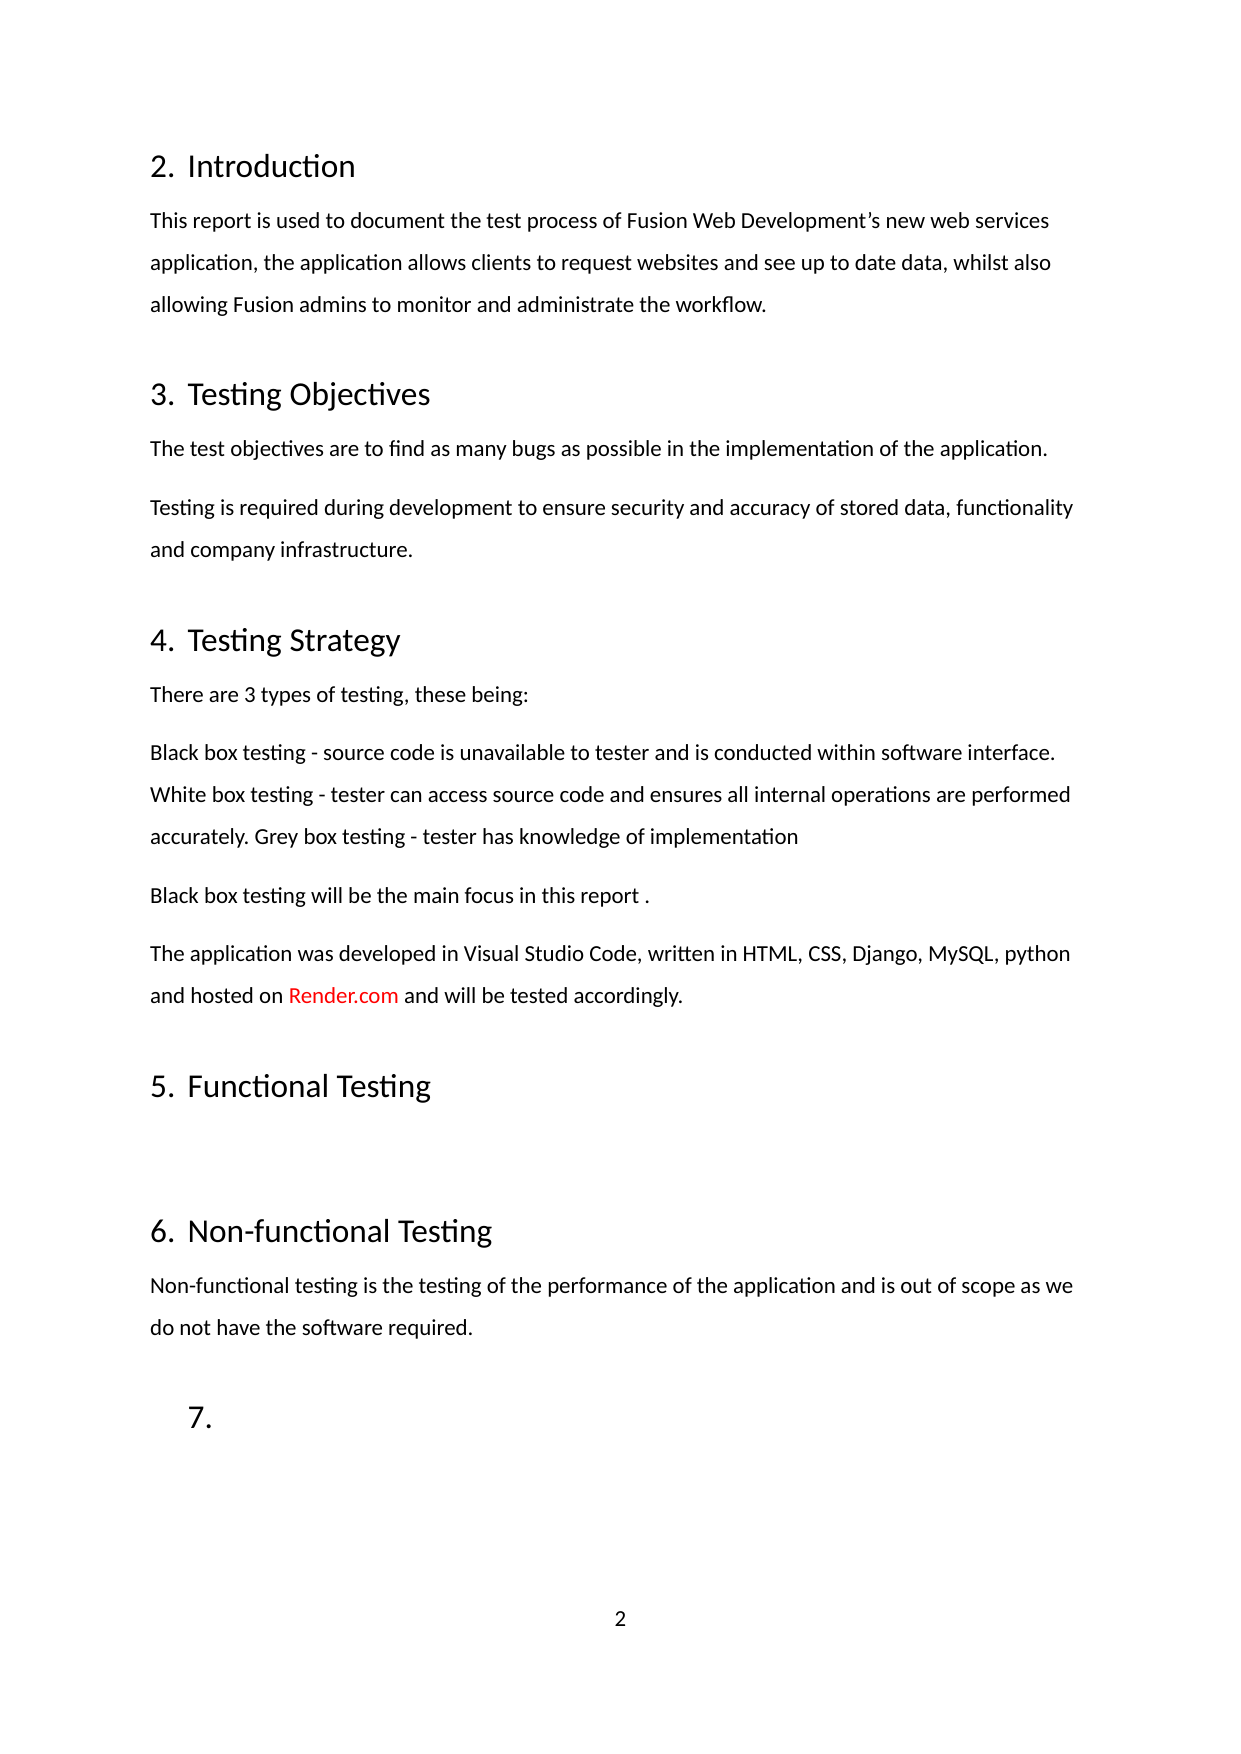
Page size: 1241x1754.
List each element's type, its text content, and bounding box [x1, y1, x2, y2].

text Non-functional testing is the testing of the performance of the application and is out of scope as we do not have the software required. [150, 1271, 1090, 1341]
text Testing is required during development to ensure security and accuracy of stored data, functionality and company infrastructure. [150, 493, 1090, 563]
text Black box testing - source code is unavailable to tester and is conducted within software interface. White box testing - tester can access source code and ensures all internal operations are performed accurately. Grey box testing - tester has knowledge of implementation [150, 738, 1090, 850]
subtitle Introduction [150, 145, 1090, 185]
subtitle Testing Strategy [150, 619, 1090, 659]
text The application was developed in Visual Studio Code, written in HTML, CSS, Django, MySQL, python and hosted on Render.com and will be tested accordingly. [150, 939, 1090, 1009]
text The test objectives are to find as many bugs as possible in the implementation of the application. [150, 434, 1090, 462]
subtitle Functional Testing [150, 1065, 1090, 1106]
subtitle Testing Objectives [150, 373, 1090, 414]
subtitle Non-functional Testing [150, 1210, 1090, 1251]
text This report is used to document the test process of Fusion Web Development’s new web services application, the application allows clients to request websites and see up to date data, whilst also allowing Fusion admins to monitor and administrate the workflow. [150, 206, 1090, 318]
text Black box testing will be the main focus in this report . [150, 881, 1090, 909]
text There are 3 types of testing, these being: [150, 680, 1090, 708]
